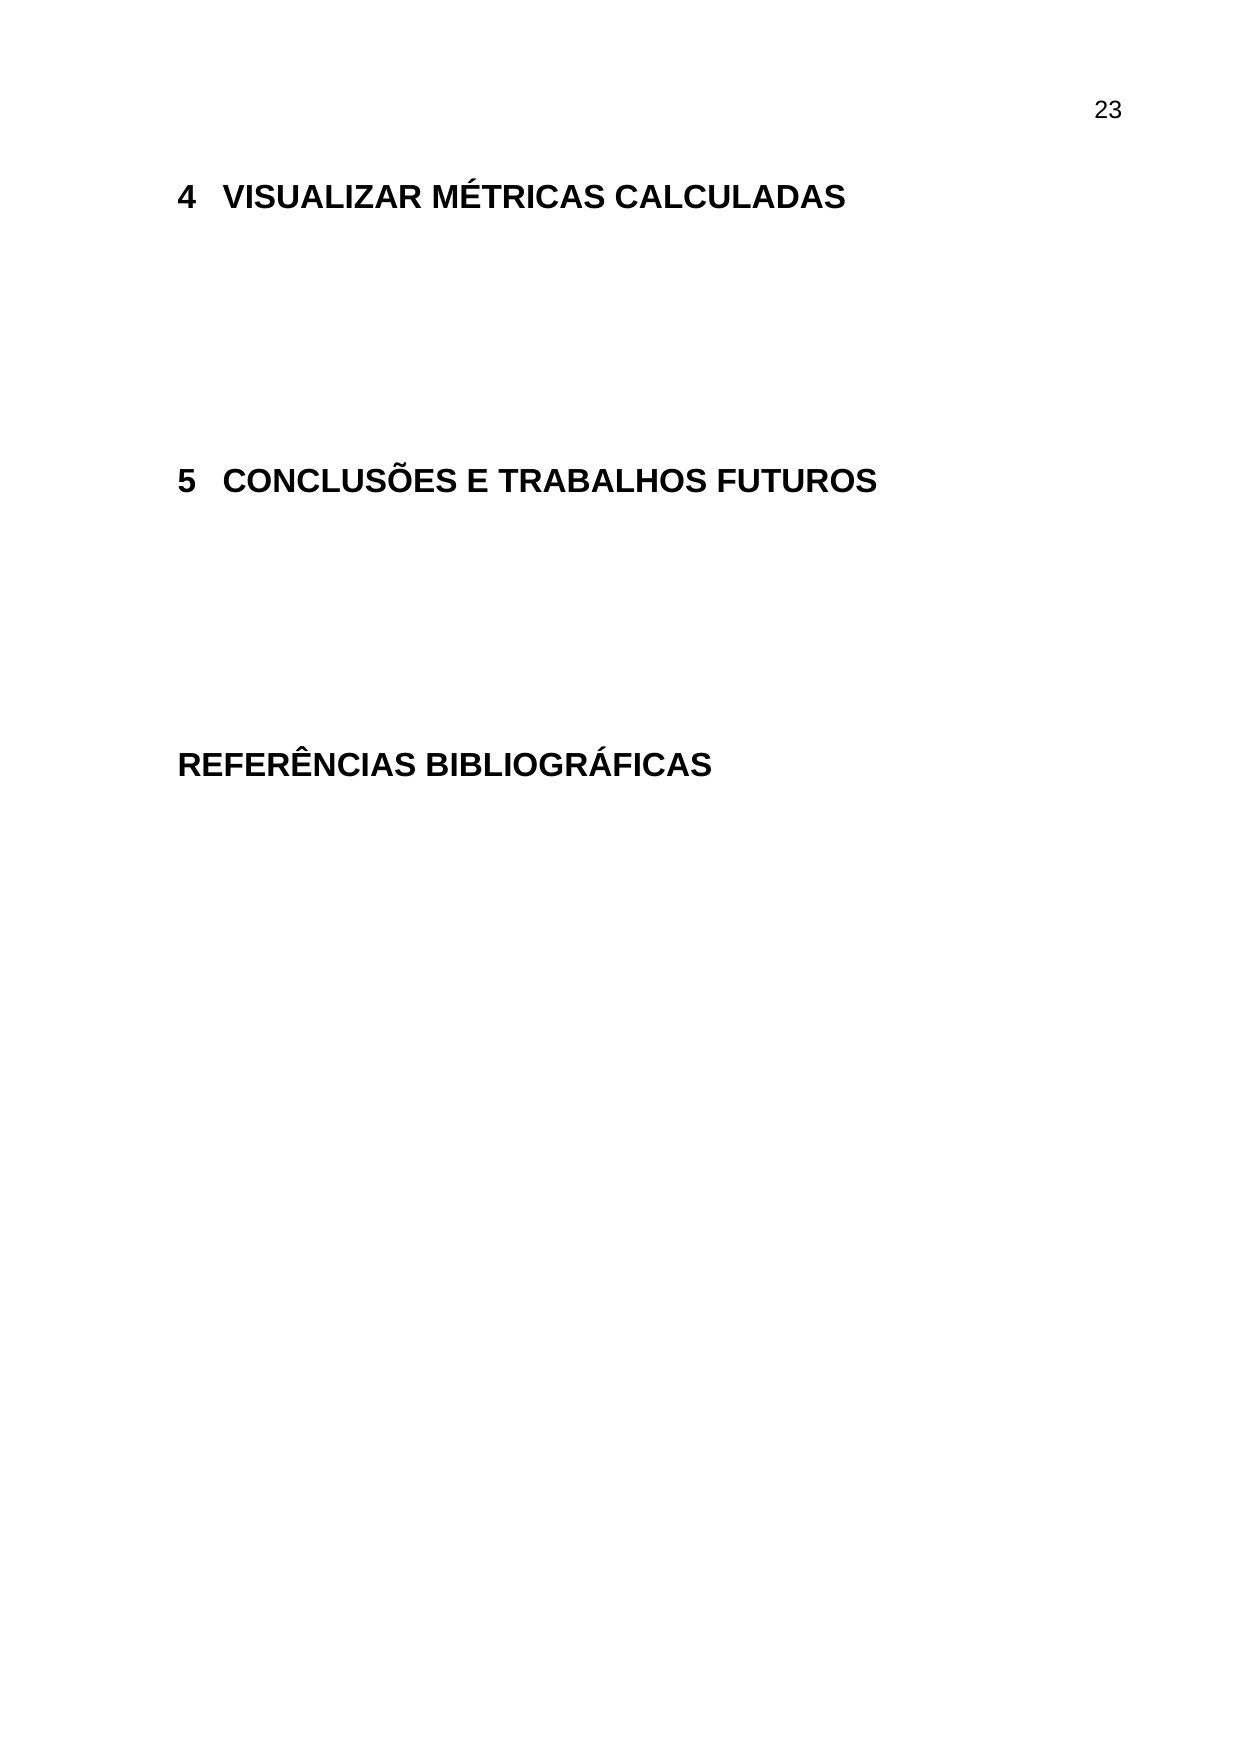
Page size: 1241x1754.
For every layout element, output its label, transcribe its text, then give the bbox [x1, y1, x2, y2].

text REFERÊNCIAS BIBLIOGRÁFICAS [177, 745, 1122, 784]
subtitle VISUALIZAR MÉTRICAS CALCULADAS [177, 177, 1122, 216]
subtitle CONCLUSÕES E TRABALHOS FUTUROS [177, 461, 1122, 500]
